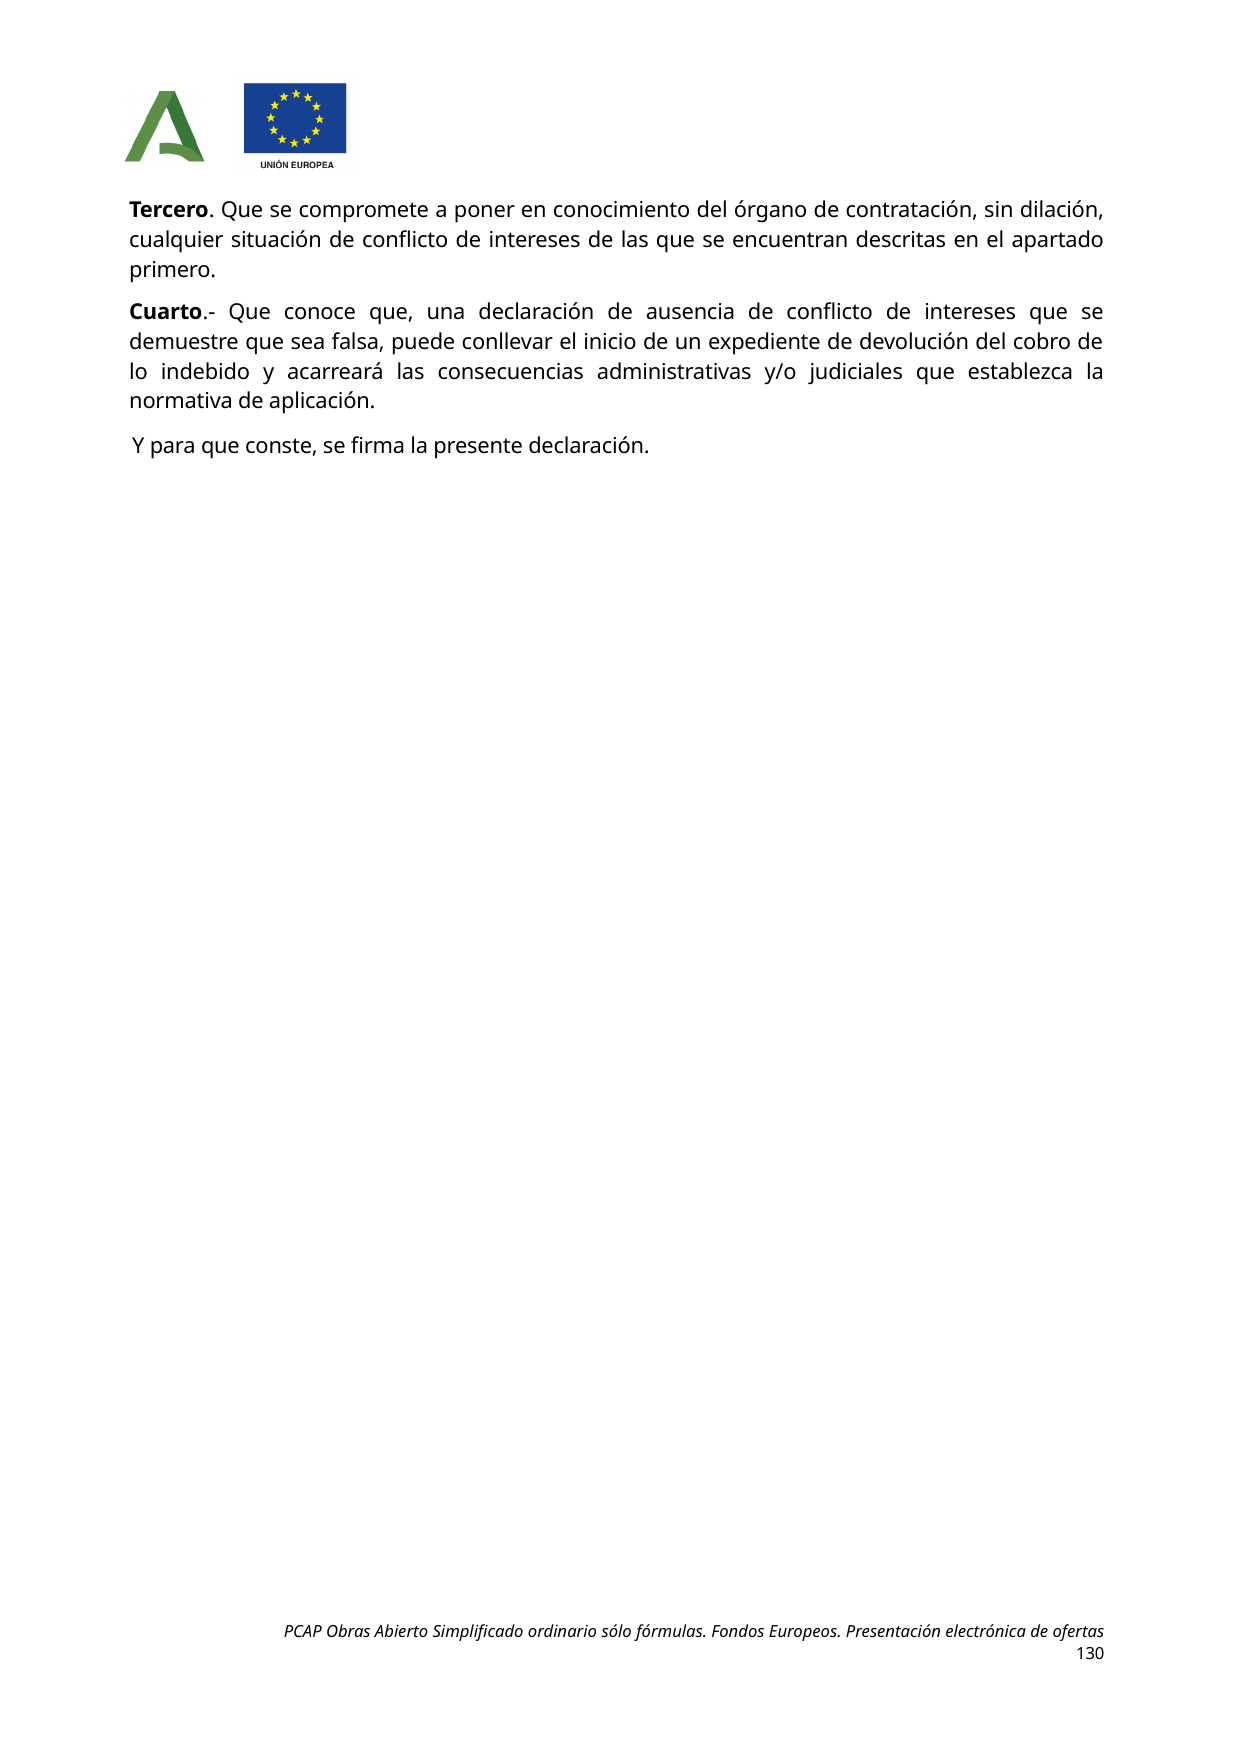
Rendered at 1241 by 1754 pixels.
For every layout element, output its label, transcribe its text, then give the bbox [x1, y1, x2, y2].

text Cuarto.- Que conoce que, una declaración de ausencia de conflicto de intereses que se demuestre que sea falsa, puede conllevar el inicio de un expediente de devolución del cobro de lo indebido y acarreará las consecuencias administrativas y/o judiciales que establezca la normativa de aplicación. [129, 296, 1104, 415]
picture [120, 86, 209, 166]
picture [232, 78, 358, 176]
text Y para que conste, se firma la presente declaración. [129, 428, 1104, 463]
text Tercero. Que se compromete a poner en conocimiento del órgano de contratación, sin dilación, cualquier situación de conflicto de intereses de las que se encuentran descritas en el apartado primero. [129, 194, 1104, 284]
